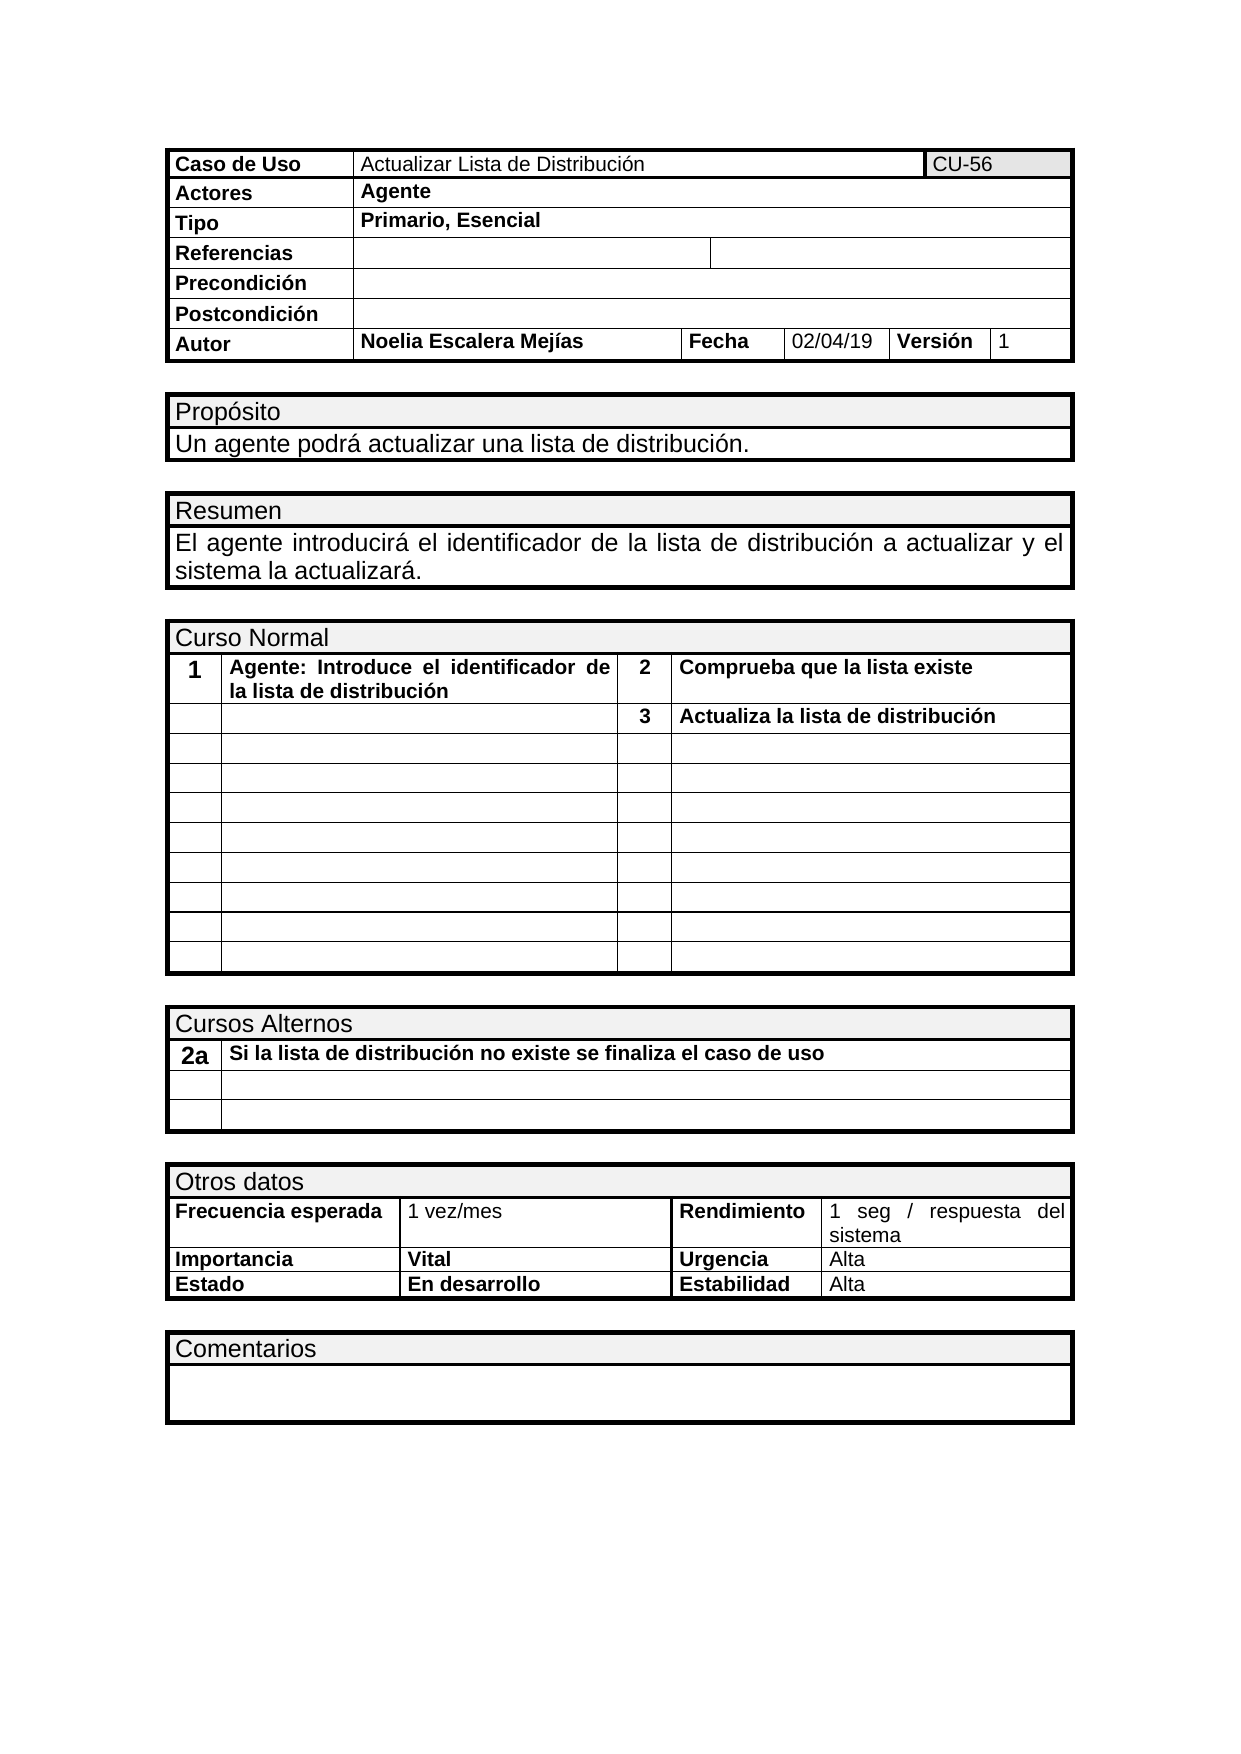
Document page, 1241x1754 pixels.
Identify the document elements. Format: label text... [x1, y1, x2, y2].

table_cell Alta [822, 1248, 1070, 1271]
table_cell Precondición [170, 269, 353, 298]
table_cell Primario, Esencial [354, 208, 1070, 237]
table_cell 1 seg / respuesta del sistema [822, 1199, 1070, 1247]
table_cell Alta [822, 1272, 1070, 1296]
table_cell Estabilidad [673, 1272, 821, 1296]
table_cell [618, 823, 671, 852]
table_cell [672, 942, 1070, 971]
table_cell [222, 704, 617, 733]
table_cell [222, 853, 617, 882]
table_cell [618, 793, 671, 822]
table_cell [170, 734, 221, 762]
table_cell [354, 238, 710, 267]
table_cell [222, 823, 617, 852]
table_cell [672, 883, 1070, 911]
table_cell [170, 1100, 221, 1129]
table_cell [672, 734, 1070, 762]
table_cell [618, 734, 671, 762]
table_cell [354, 299, 1070, 328]
table_cell Postcondición [170, 299, 353, 328]
table_cell 02/04/19 [785, 329, 889, 359]
table_cell Tipo [170, 208, 353, 237]
table_cell [618, 942, 671, 971]
table_header Caso de Uso [170, 152, 353, 176]
table_cell [618, 913, 671, 941]
table_cell Versión [890, 329, 990, 359]
table_cell [170, 704, 221, 733]
table_cell Rendimiento [673, 1199, 821, 1247]
table_header Curso Normal [170, 623, 1070, 652]
table_cell 1 [170, 655, 221, 703]
table_cell El agente introducirá el identificador de la lista de distribución a actualizar y el sistema la actualizará. [170, 528, 1070, 585]
table_cell [222, 1071, 1070, 1099]
table_cell Autor [170, 329, 353, 359]
table_cell [672, 823, 1070, 852]
table_cell [618, 853, 671, 882]
table_cell En desarrollo [401, 1272, 670, 1296]
table_cell [170, 1071, 221, 1099]
table_cell [222, 883, 617, 911]
table_header Actualizar Lista de Distribución [354, 152, 923, 176]
table_header Otros datos [170, 1167, 1070, 1196]
table_cell [222, 1100, 1070, 1129]
table_cell [170, 883, 221, 911]
table_header Comentarios [170, 1335, 1070, 1363]
table_header CU-56 [927, 152, 1070, 176]
table_header Cursos Alternos [170, 1009, 1070, 1038]
table_cell 3 [618, 704, 671, 733]
table_cell [222, 942, 617, 971]
table_cell [672, 764, 1070, 792]
table_cell [672, 913, 1070, 941]
table_header Propósito [170, 397, 1070, 426]
table_cell Agente [354, 179, 1070, 207]
table_cell [170, 793, 221, 822]
table_cell [618, 764, 671, 792]
table_cell [170, 764, 221, 792]
table_cell Si la lista de distribución no existe se finaliza el caso de uso [222, 1041, 1070, 1070]
table_cell Agente: Introduce el identificador de la lista de distribución [222, 655, 617, 703]
table_cell 1 [991, 329, 1070, 359]
table_cell [672, 853, 1070, 882]
table_cell Actualiza la lista de distribución [672, 704, 1070, 733]
table_cell [170, 823, 221, 852]
table_cell [170, 1366, 1070, 1420]
table_cell [618, 883, 671, 911]
table_cell 1 vez/mes [401, 1199, 670, 1247]
table_cell [170, 853, 221, 882]
table_cell [222, 734, 617, 762]
table_cell Vital [401, 1248, 670, 1271]
table_cell [354, 269, 1070, 298]
table_cell [170, 913, 221, 941]
table_cell Comprueba que la lista existe [672, 655, 1070, 703]
table_cell Importancia [170, 1248, 399, 1271]
table_cell [222, 764, 617, 792]
table_cell [170, 942, 221, 971]
table_cell Urgencia [673, 1248, 821, 1271]
table_cell Frecuencia esperada [170, 1199, 399, 1247]
table_cell [711, 238, 1070, 267]
table_cell Fecha [682, 329, 784, 359]
table_cell Referencias [170, 238, 353, 267]
table_cell Actores [170, 179, 353, 207]
table_cell [222, 793, 617, 822]
table_cell Un agente podrá actualizar una lista de distribución. [170, 429, 1070, 457]
table_cell Noelia Escalera Mejías [354, 329, 681, 359]
table_header Resumen [170, 496, 1070, 524]
table_cell [672, 793, 1070, 822]
table_cell 2 [618, 655, 671, 703]
table_cell Estado [170, 1272, 399, 1296]
table_cell [222, 913, 617, 941]
table_cell 2a [170, 1041, 221, 1070]
